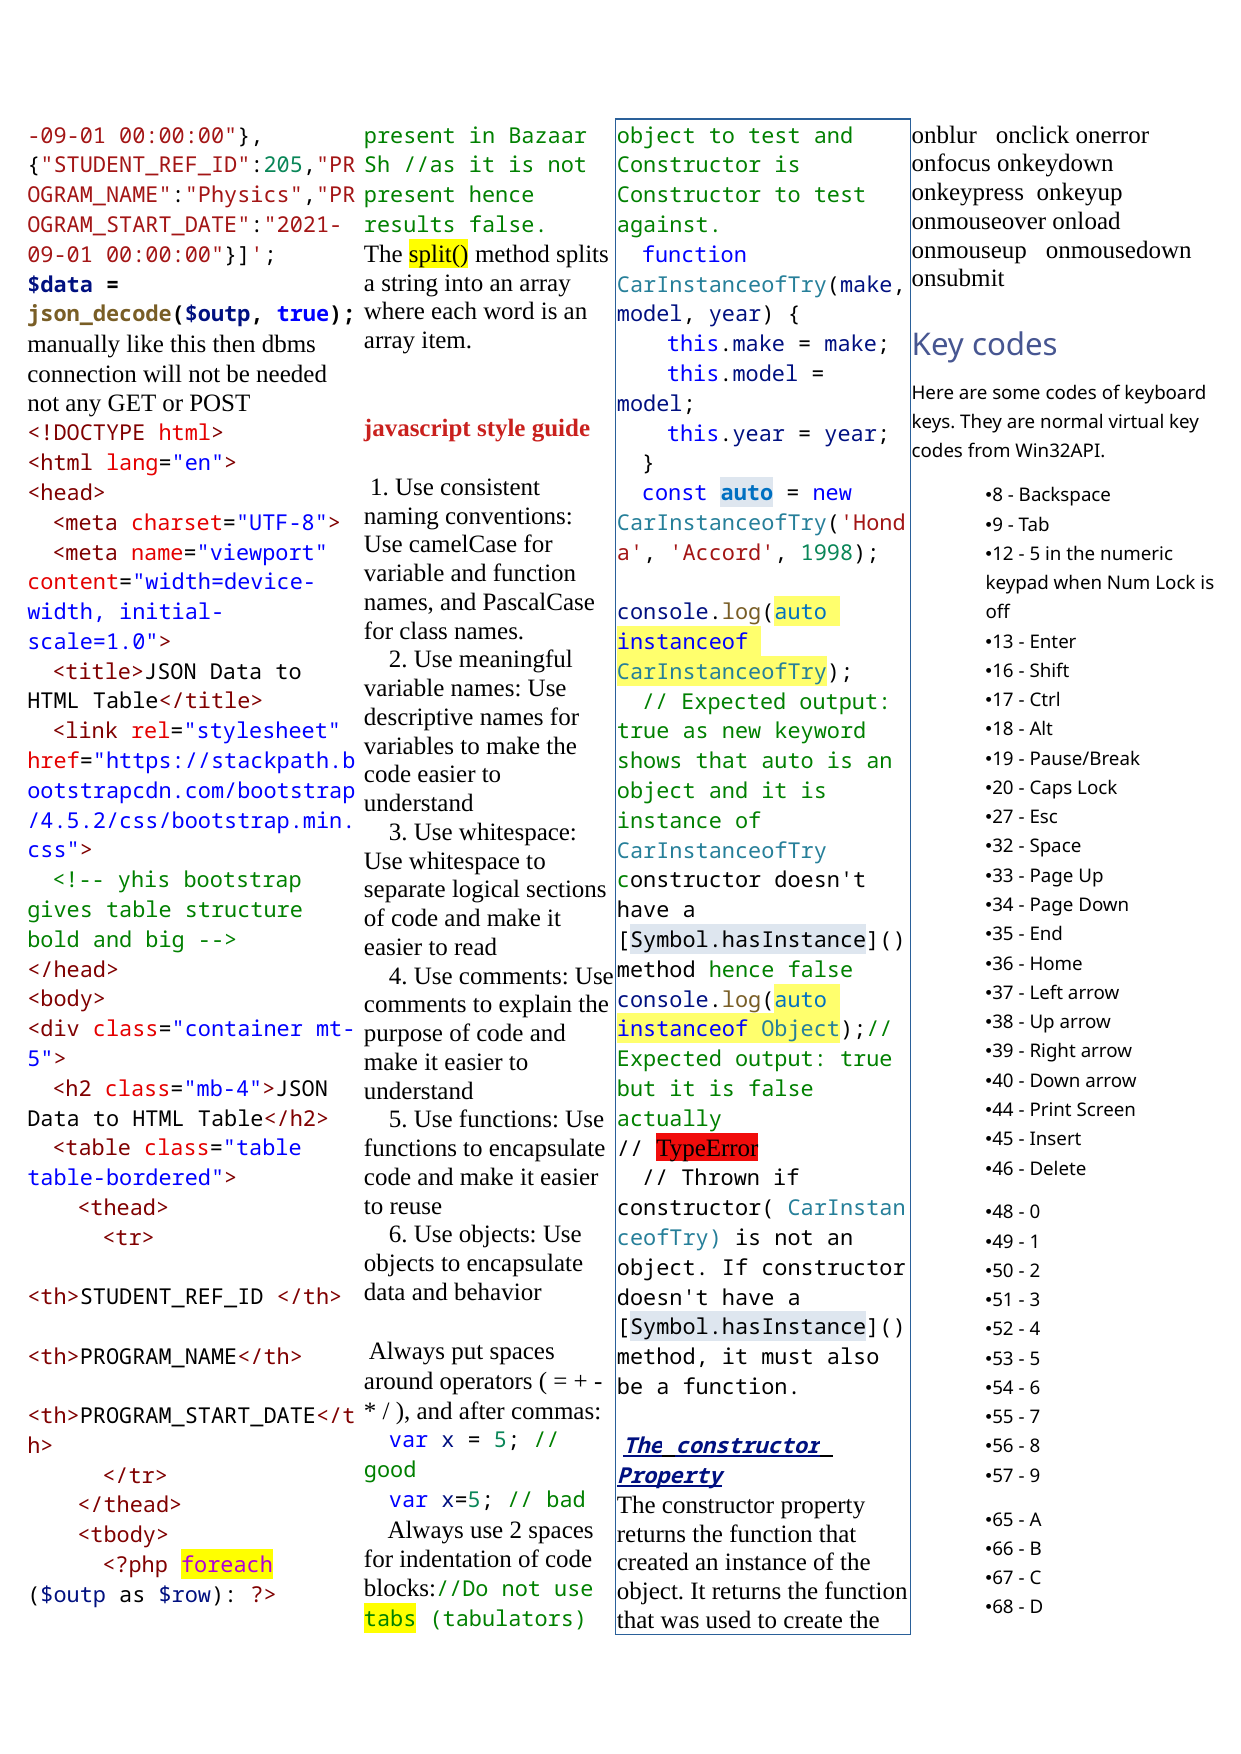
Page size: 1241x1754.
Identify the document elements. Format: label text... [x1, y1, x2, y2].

table_header object to test and Constructor is Constructor to test against. function CarInstanceofTry(make, model, year) { this.make = make; this.model = model; this.year = year; } const auto = new CarInstanceofTry('Honda', 'Accord', 1998); console.log(auto instanceof CarInstanceofTry); // Expected output: true as new keyword shows that auto is an object and it is instance of CarInstanceofTry constructor doesn't have a [Symbol.hasInstance]() method hence false console.log(auto instanceof Object);// Expected output: true but it is false actually // TypeError // Thrown if constructor( CarInstanceofTry) is not an object. If constructor doesn't have a [Symbol.hasInstance]() method, it must also be a function. The constructor Property The constructor property returns the function that created an instance of the object. It returns the function that was used to create the [616, 120, 910, 1634]
